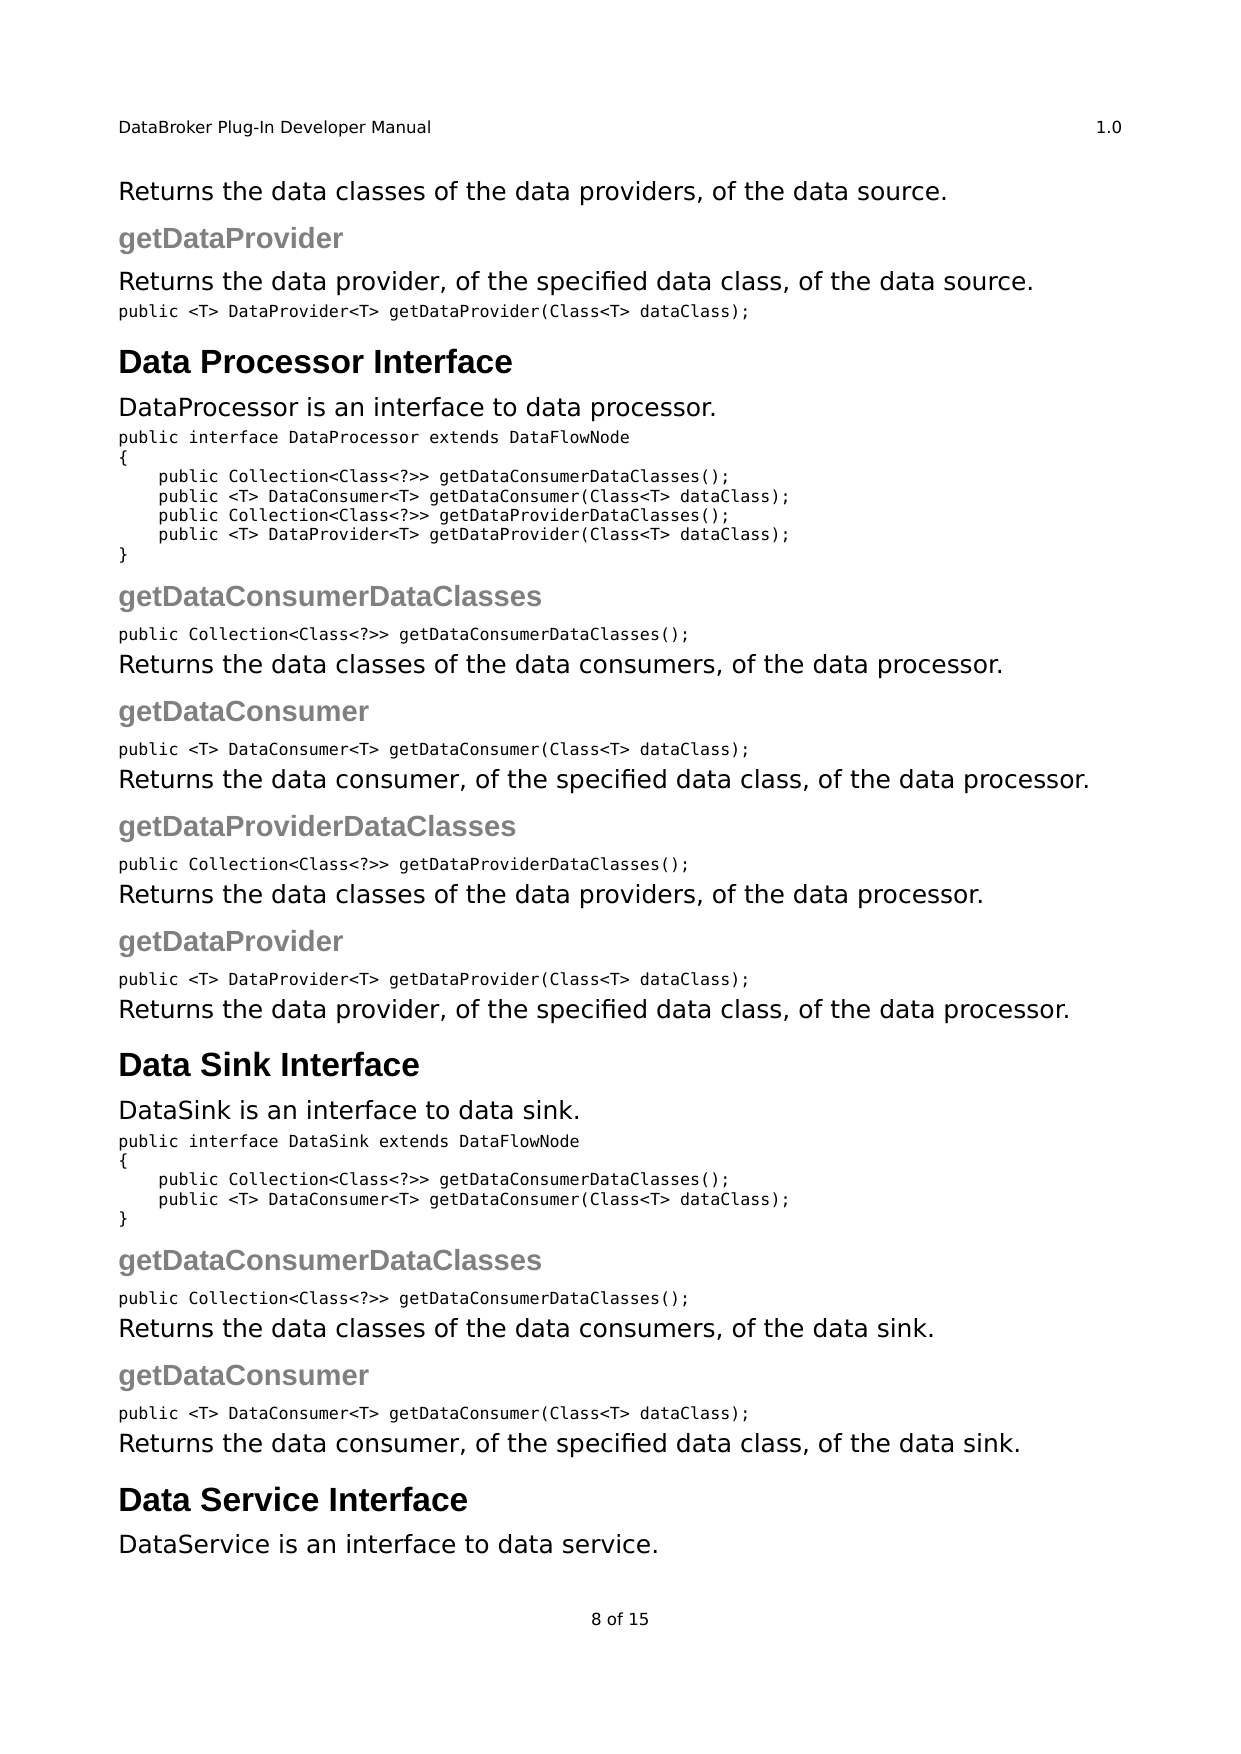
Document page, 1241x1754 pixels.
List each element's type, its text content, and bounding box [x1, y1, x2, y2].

text Returns the data classes of the data providers, of the data processor. [118, 880, 1122, 909]
subtitle Data Service Interface [118, 1479, 1122, 1518]
text DataSink is an interface to data sink. [118, 1096, 1122, 1126]
text public <T> DataConsumer<T> getDataConsumer(Class<T> dataClass); [118, 740, 1122, 759]
subtitle getDataConsumerDataClasses [118, 579, 1122, 612]
text DataProcessor is an interface to data processor. [118, 393, 1122, 422]
text Returns the data provider, of the specified data class, of the data processor. [118, 995, 1122, 1024]
text DataService is an interface to data service. [118, 1531, 1122, 1560]
text Returns the data classes of the data consumers, of the data sink. [118, 1314, 1122, 1343]
text Returns the data consumer, of the specified data class, of the data processor. [118, 765, 1122, 794]
subtitle getDataProviderDataClasses [118, 809, 1122, 842]
subtitle getDataProvider [118, 221, 1122, 254]
subtitle getDataConsumer [118, 1358, 1122, 1392]
text Returns the data classes of the data providers, of the data source. [118, 177, 1122, 206]
text public interface DataProcessor extends DataFlowNode { public Collection<Class<?>> getDataConsumerDataClasses(); public <T> DataConsumer<T> getDataConsumer(Class<T> dataClass); public Collection<Class<?>> getDataProviderDataClasses(); public <T> DataProvider<T> getDataProvider(Class<T> dataClass); } [118, 428, 1122, 564]
text Returns the data classes of the data consumers, of the data processor. [118, 650, 1122, 679]
text public Collection<Class<?>> getDataConsumerDataClasses(); [118, 625, 1122, 644]
text public <T> DataProvider<T> getDataProvider(Class<T> dataClass); [118, 970, 1122, 989]
subtitle Data Sink Interface [118, 1045, 1122, 1084]
text Returns the data consumer, of the specified data class, of the data sink. [118, 1429, 1122, 1459]
subtitle Data Processor Interface [118, 342, 1122, 381]
text public interface DataSink extends DataFlowNode { public Collection<Class<?>> getDataConsumerDataClasses(); public <T> DataConsumer<T> getDataConsumer(Class<T> dataClass); } [118, 1132, 1122, 1228]
text public <T> DataConsumer<T> getDataConsumer(Class<T> dataClass); [118, 1404, 1122, 1423]
text public Collection<Class<?>> getDataConsumerDataClasses(); [118, 1289, 1122, 1308]
text public <T> DataProvider<T> getDataProvider(Class<T> dataClass); [118, 302, 1122, 321]
subtitle getDataProvider [118, 924, 1122, 957]
text public Collection<Class<?>> getDataProviderDataClasses(); [118, 855, 1122, 874]
text Returns the data provider, of the specified data class, of the data source. [118, 267, 1122, 296]
subtitle getDataConsumer [118, 694, 1122, 727]
subtitle getDataConsumerDataClasses [118, 1243, 1122, 1277]
